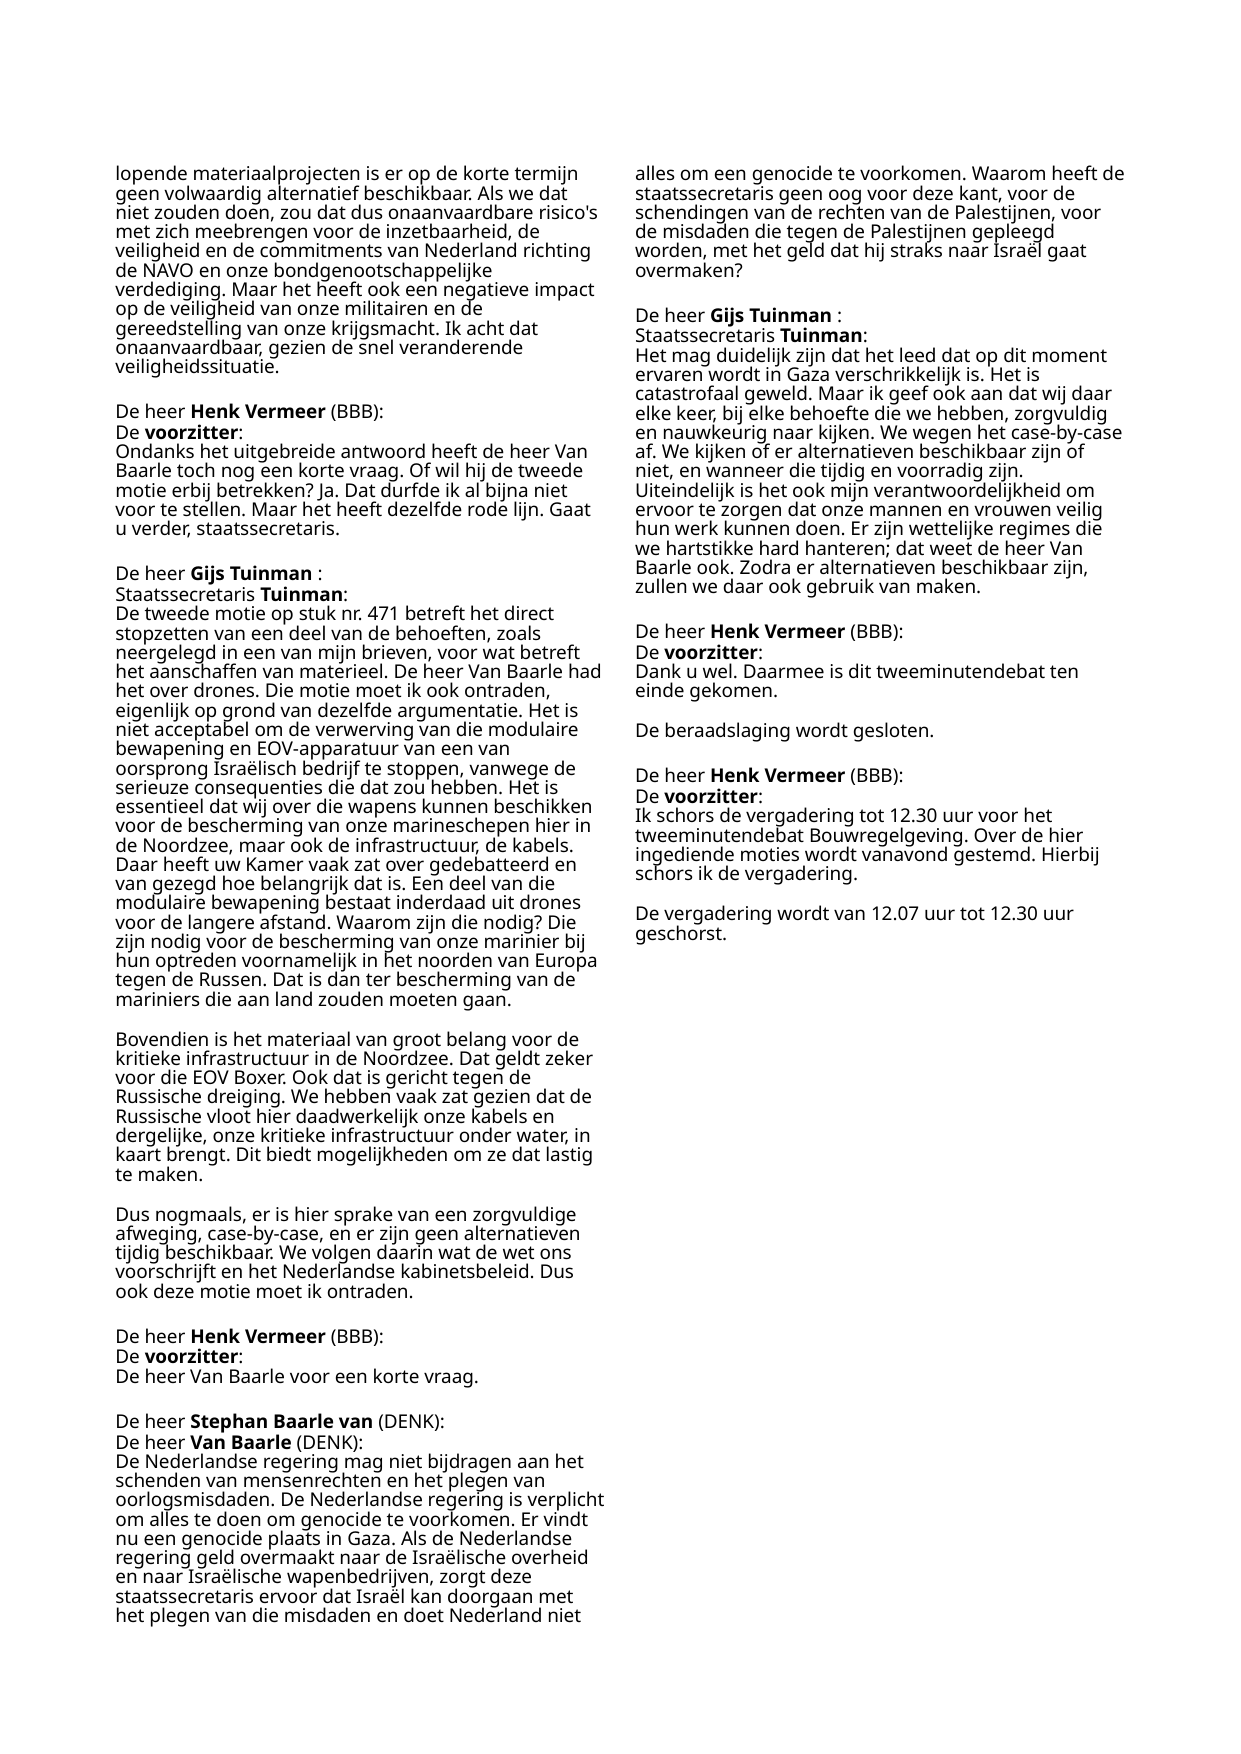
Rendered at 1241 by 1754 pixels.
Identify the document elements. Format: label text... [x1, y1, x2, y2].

text De vergadering wordt van 12.07 uur tot 12.30 uur geschorst. [635, 905, 1125, 944]
text De heer Henk Vermeer (BBB): [115, 398, 605, 424]
text De voorzitter: [635, 788, 1125, 807]
text De heer Henk Vermeer (BBB): [635, 618, 1125, 644]
text De voorzitter: [115, 424, 605, 443]
text De heer Henk Vermeer (BBB): [635, 762, 1125, 788]
text Het mag duidelijk zijn dat het leed dat op dit moment ervaren wordt in Gaza verschrikkelijk is. Het is catastrofaal geweld. Maar ik geef ook aan dat wij daar elke keer, bij elke behoefte die we hebben, zorgvuldig en nauwkeurig naar kijken. We wegen het case-by-case af. We kijken of er alternatieven beschikbaar zijn of niet, en wanneer die tijdig en voorradig zijn. Uiteindelijk is het ook mijn verantwoordelijkheid om ervoor te zorgen dat onze mannen en vrouwen veilig hun werk kunnen doen. Er zijn wettelijke regimes die we hartstikke hard hanteren; dat weet de heer Van Baarle ook. Zodra er alternatieven beschikbaar zijn, zullen we daar ook gebruik van maken. [635, 347, 1125, 597]
text Ik schors de vergadering tot 12.30 uur voor het tweeminutendebat Bouwregelgeving. Over de hier ingediende moties wordt vanavond gestemd. Hierbij schors ik de vergadering. [635, 807, 1125, 884]
text De beraadslaging wordt gesloten. [635, 722, 1125, 742]
text De heer Henk Vermeer (BBB): [115, 1323, 605, 1348]
text De voorzitter: [115, 1348, 605, 1368]
text De heer Van Baarle voor een korte vraag. [115, 1368, 605, 1387]
text Staatssecretaris Tuinman: [635, 327, 1125, 347]
text lopende materiaalprojecten is er op de korte termijn geen volwaardig alternatief beschikbaar. Als we dat niet zouden doen, zou dat dus onaanvaardbare risico's met zich meebrengen voor de inzetbaarheid, de veiligheid en de commitments van Nederland richting de NAVO en onze bondgenootschappelijke verdediging. Maar het heeft ook een negatieve impact op de veiligheid van onze militairen en de gereedstelling van onze krijgsmacht. Ik acht dat onaanvaardbaar, gezien de snel veranderende veiligheidssituatie. [115, 165, 605, 377]
text De voorzitter: [635, 644, 1125, 663]
text alles om een genocide te voorkomen. Waarom heeft de staatssecretaris geen oog voor deze kant, voor de schendingen van de rechten van de Palestijnen, voor de misdaden die tegen de Palestijnen gepleegd worden, met het geld dat hij straks naar Israël gaat overmaken? [635, 165, 1125, 281]
text Bovendien is het materiaal van groot belang voor de kritieke infrastructuur in de Noordzee. Dat geldt zeker voor die EOV Boxer. Ook dat is gericht tegen de Russische dreiging. We hebben vaak zat gezien dat de Russische vloot hier daadwerkelijk onze kabels en dergelijke, onze kritieke infrastructuur onder water, in kaart brengt. Dit biedt mogelijkheden om ze dat lastig te maken. [115, 1031, 605, 1185]
text De heer Van Baarle (DENK): [115, 1434, 605, 1453]
text De heer Gijs Tuinman : [115, 560, 605, 586]
text De tweede motie op stuk nr. 471 betreft het direct stopzetten van een deel van de behoeften, zoals neergelegd in een van mijn brieven, voor wat betreft het aanschaffen van materieel. De heer Van Baarle had het over drones. Die motie moet ik ook ontraden, eigenlijk op grond van dezelfde argumentatie. Het is niet acceptabel om de verwerving van die modulaire bewapening en EOV-apparatuur van een van oorsprong Israëlisch bedrijf te stoppen, vanwege de serieuze consequenties die dat zou hebben. Het is essentieel dat wij over die wapens kunnen beschikken voor de bescherming van onze marineschepen hier in de Noordzee, maar ook de infrastructuur, de kabels. Daar heeft uw Kamer vaak zat over gedebatteerd en van gezegd hoe belangrijk dat is. Een deel van die modulaire bewapening bestaat inderdaad uit drones voor de langere afstand. Waarom zijn die nodig? Die zijn nodig voor de bescherming van onze marinier bij hun optreden voornamelijk in het noorden van Europa tegen de Russen. Dat is dan ter bescherming van de mariniers die aan land zouden moeten gaan. [115, 605, 605, 1010]
text De Nederlandse regering mag niet bijdragen aan het schenden van mensenrechten en het plegen van oorlogsmisdaden. De Nederlandse regering is verplicht om alles te doen om genocide te voorkomen. Er vindt nu een genocide plaats in Gaza. Als de Nederlandse regering geld overmaakt naar de Israëlische overheid en naar Israëlische wapenbedrijven, zorgt deze staatssecretaris ervoor dat Israël kan doorgaan met het plegen van die misdaden en doet Nederland niet [115, 1453, 605, 1626]
text Dank u wel. Daarmee is dit tweeminutendebat ten einde gekomen. [635, 663, 1125, 702]
text De heer Gijs Tuinman : [635, 302, 1125, 327]
text Ondanks het uitgebreide antwoord heeft de heer Van Baarle toch nog een korte vraag. Of wil hij de tweede motie erbij betrekken? Ja. Dat durfde ik al bijna niet voor te stellen. Maar het heeft dezelfde rode lijn. Gaat u verder, staatssecretaris. [115, 443, 605, 539]
text Staatssecretaris Tuinman: [115, 586, 605, 605]
text De heer Stephan Baarle van (DENK): [115, 1408, 605, 1434]
text Dus nogmaals, er is hier sprake van een zorgvuldige afweging, case-by-case, en er zijn geen alternatieven tijdig beschikbaar. We volgen daarin wat de wet ons voorschrijft en het Nederlandse kabinetsbeleid. Dus ook deze motie moet ik ontraden. [115, 1206, 605, 1302]
